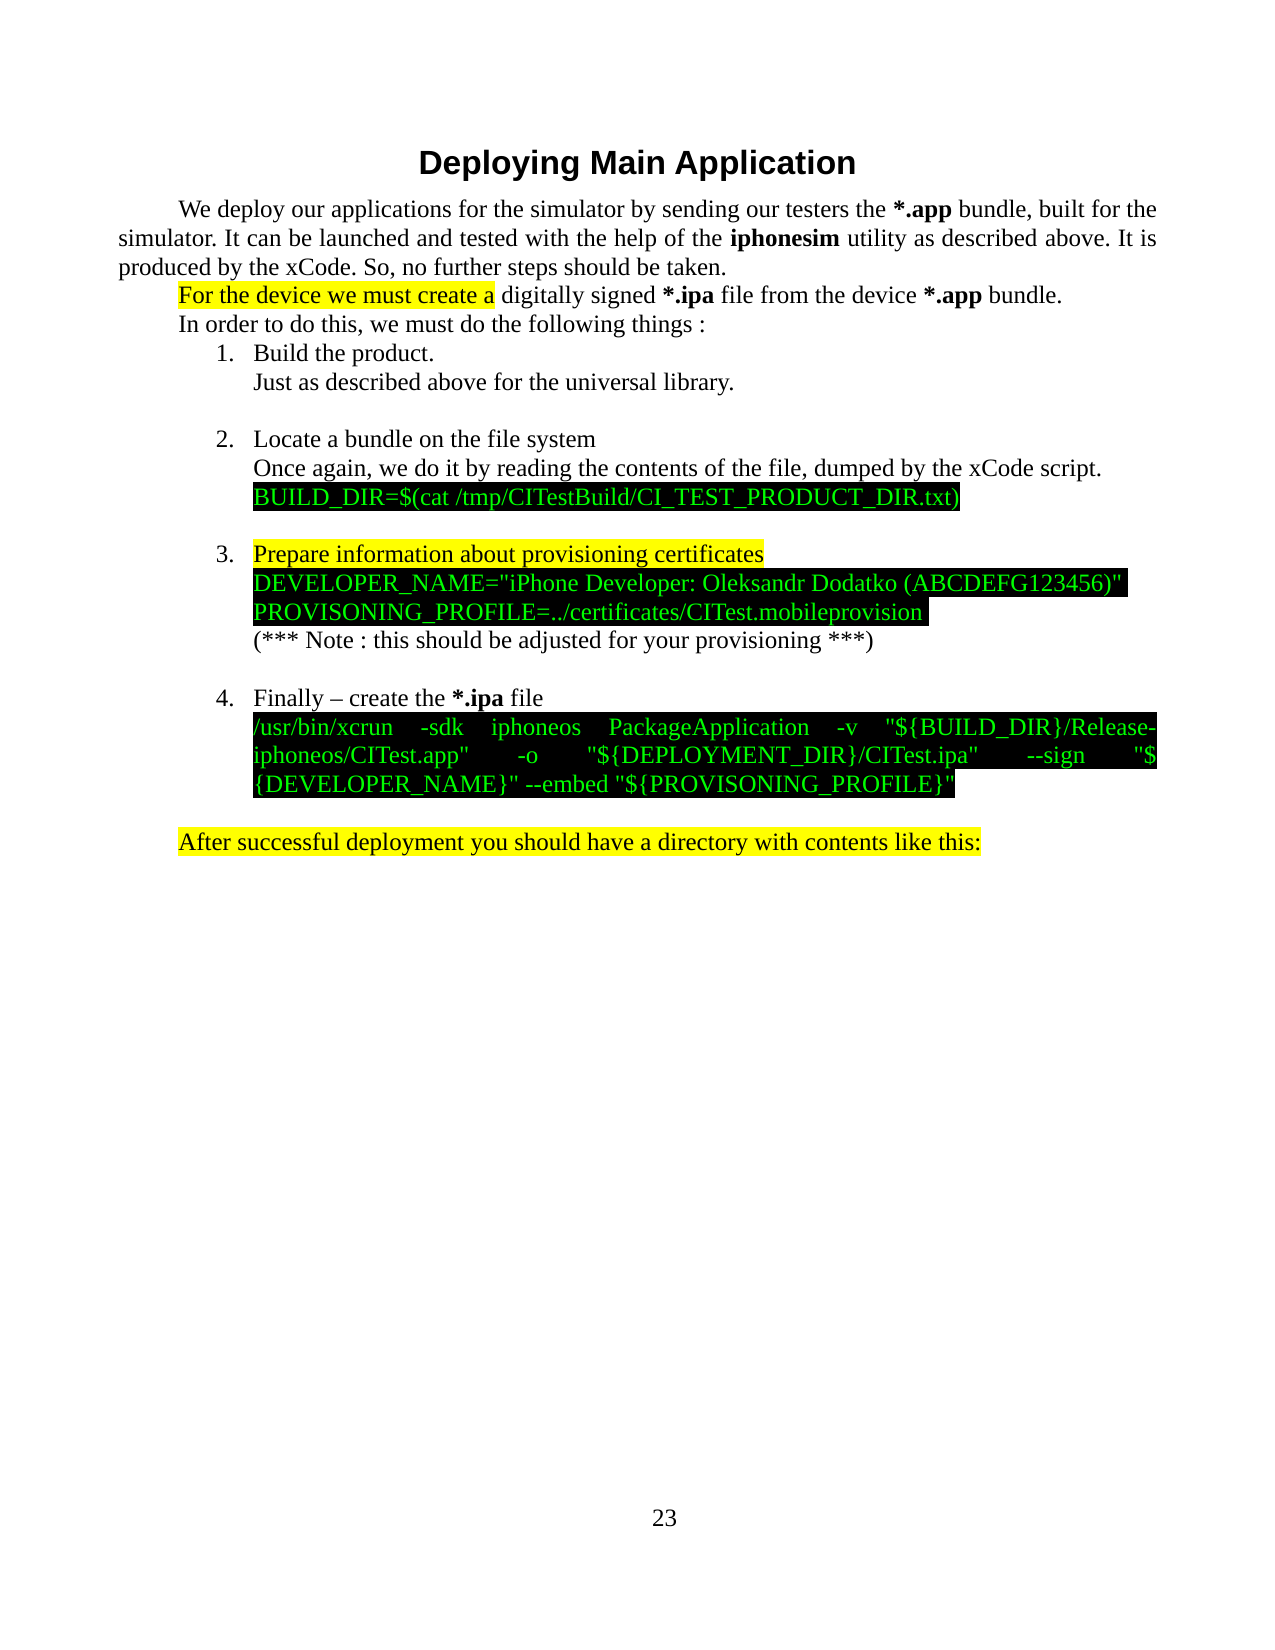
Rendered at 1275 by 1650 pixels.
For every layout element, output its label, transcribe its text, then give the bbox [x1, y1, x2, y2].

text For the device we must create a digitally signed *.ipa file from the device *.app bundle. [118, 281, 1157, 309]
list Once again, we do it by reading the contents of the file, dumped by the xCode script. [216, 453, 1157, 482]
list Just as described above for the universal library. [216, 367, 1157, 396]
text In order to do this, we must do the following things : [118, 309, 1157, 338]
list DEVELOPER_NAME="iPhone Developer: Oleksandr Dodatko (ABCDEFG123456)" [216, 568, 1157, 597]
list PROVISONING_PROFILE=../certificates/CITest.mobileprovision [216, 597, 1157, 626]
list BUILD_DIR=$(cat /tmp/CITestBuild/CI_TEST_PRODUCT_DIR.txt) [216, 482, 1157, 511]
list Finally – create the *.ipa file [216, 683, 1157, 712]
list Build the product. [216, 338, 1157, 367]
text We deploy our applications for the simulator by sending our testers the *.app bundle, built for the simulator. It can be launched and tested with the help of the iphonesim utility as described above. It is produced by the xCode. So, no further steps should be taken. [118, 194, 1157, 281]
subtitle Deploying Main Application [118, 143, 1157, 182]
text After successful deployment you should have a directory with contents like this: [118, 827, 1157, 856]
list (*** Note : this should be adjusted for your provisioning ***) [216, 626, 1157, 654]
list /usr/bin/xcrun -sdk iphoneos PackageApplication -v "${BUILD_DIR}/Release-iphoneos/CITest.app" -o "${DEPLOYMENT_DIR}/CITest.ipa" --sign "${DEVELOPER_NAME}" --embed "${PROVISONING_PROFILE}" [216, 712, 1157, 798]
list Locate a bundle on the file system [216, 424, 1157, 453]
list Prepare information about provisioning certificates [216, 539, 1157, 568]
